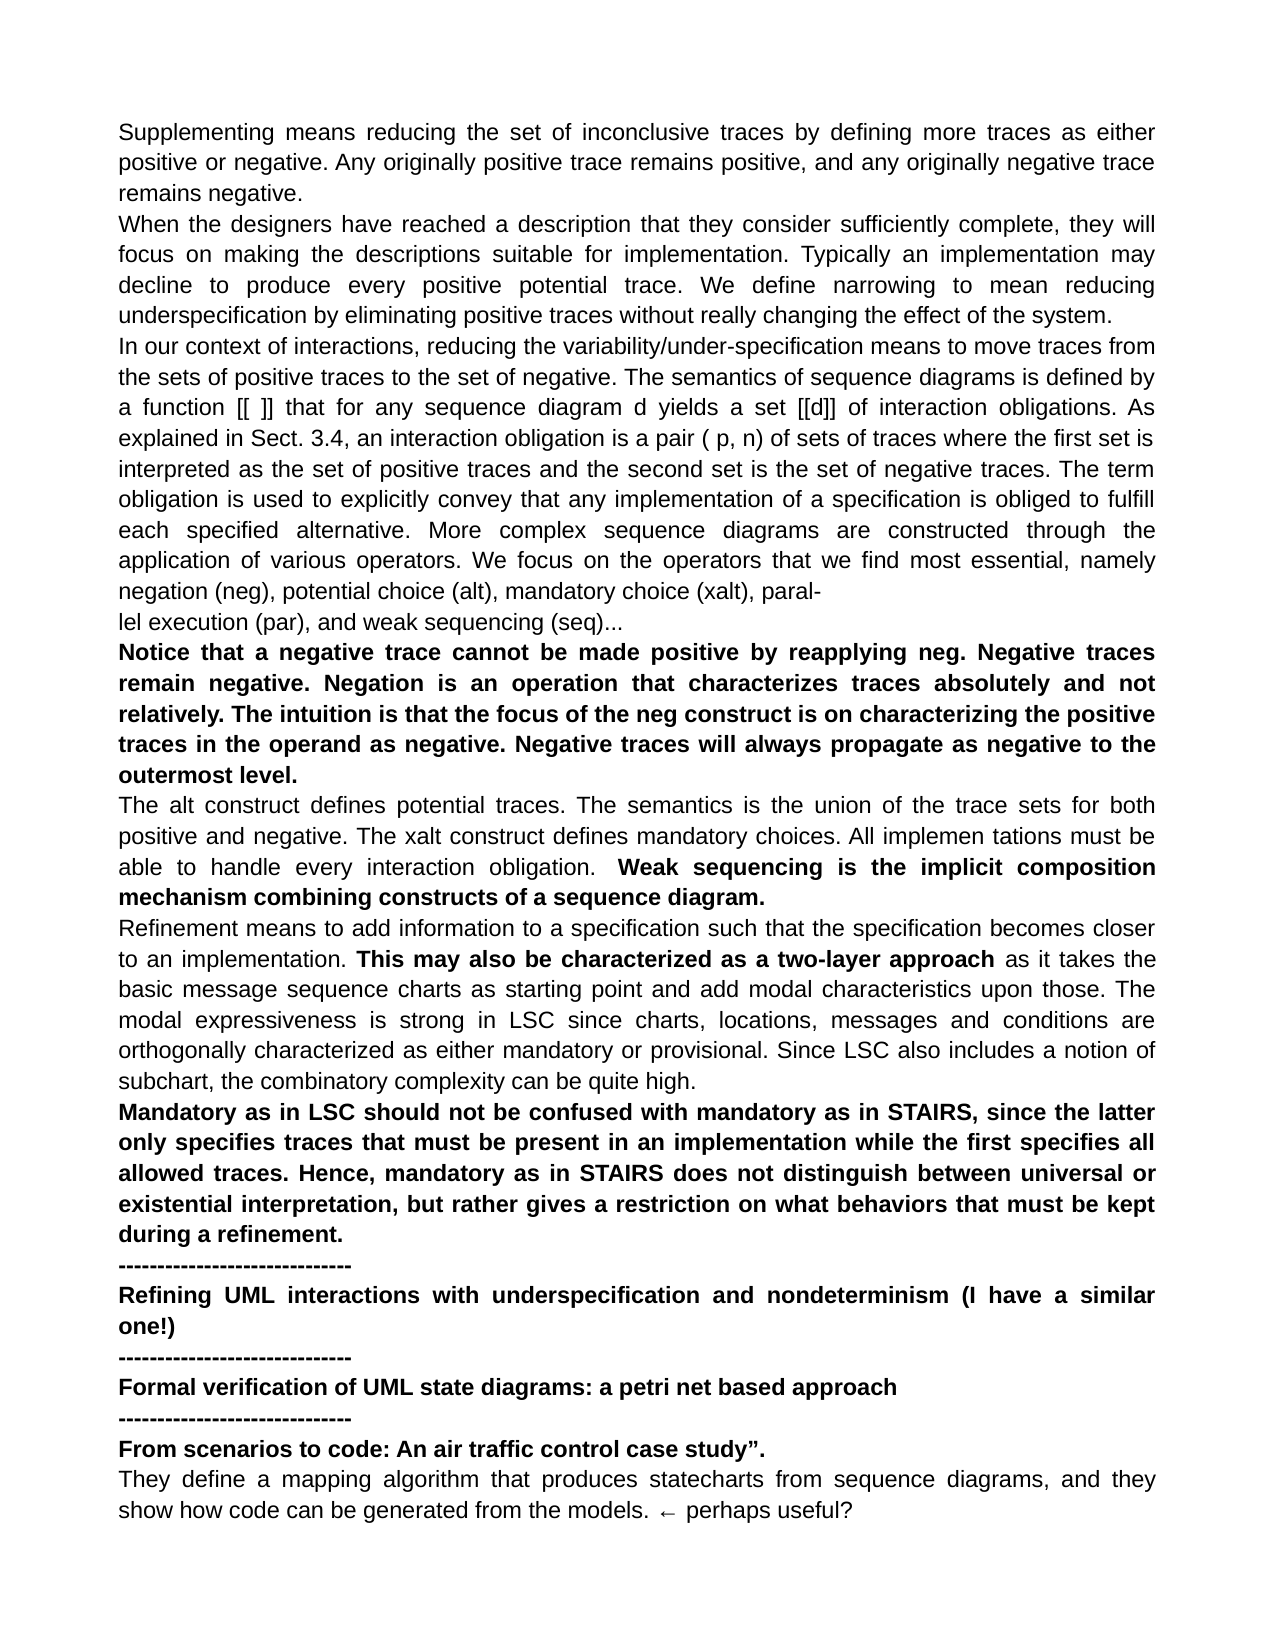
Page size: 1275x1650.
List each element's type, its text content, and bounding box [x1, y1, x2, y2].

text From scenarios to code: An air traffic control case study”. [118, 1435, 1157, 1462]
text ------------------------------ [118, 1251, 1157, 1278]
text In our context of interactions, reducing the variability/under-specification means to move traces from the sets of positive traces to the set of negative. The semantics of sequence diagrams is defined by a function [[ ]] that for any sequence diagram d yields a set [[d]] of interaction obligations. As explained in Sect. 3.4, an interaction obligation is a pair ( p, n) of sets of traces where the first set is interpreted as the set of positive traces and the second set is the set of negative traces. The term obligation is used to explicitly convey that any implementation of a specification is obliged to fulfill each specified alternative. More complex sequence diagrams are constructed through the application of various operators. We focus on the operators that we find most essential, namely negation (neg), potential choice (alt), mandatory choice (xalt), paral- [118, 332, 1157, 604]
text Mandatory as in LSC should not be confused with mandatory as in STAIRS, since the latter only specifies traces that must be present in an implementation while the first specifies all allowed traces. Hence, mandatory as in STAIRS does not distinguish between universal or existential interpretation, but rather gives a restriction on what behaviors that must be kept during a refinement. [118, 1098, 1157, 1247]
text lel execution (par), and weak sequencing (seq)... [118, 608, 1157, 635]
text ------------------------------ [118, 1404, 1157, 1431]
text ------------------------------ [118, 1343, 1157, 1370]
text Formal verification of UML state diagrams: a petri net based approach [118, 1374, 1157, 1401]
text They define a mapping algorithm that produces statecharts from sequence diagrams, and they show how code can be generated from the models. ← perhaps useful? [118, 1466, 1157, 1523]
text The alt construct defines potential traces. The semantics is the union of the trace sets for both positive and negative. The xalt construct defines mandatory choices. All implemen tations must be able to handle every interaction obligation. Weak sequencing is the implicit composition mechanism combining constructs of a sequence diagram. [118, 792, 1157, 911]
text Supplementing means reducing the set of inconclusive traces by defining more traces as either positive or negative. Any originally positive trace remains positive, and any originally negative trace remains negative. [118, 118, 1157, 206]
text Refinement means to add information to a specification such that the specification becomes closer to an implementation. This may also be characterized as a two-layer approach as it takes the basic message sequence charts as starting point and add modal characteristics upon those. The modal expressiveness is strong in LSC since charts, locations, messages and conditions are orthogonally characterized as either mandatory or provisional. Since LSC also includes a notion of subchart, the combinatory complexity can be quite high. [118, 914, 1157, 1094]
text When the designers have reached a description that they consider sufficiently complete, they will focus on making the descriptions suitable for implementation. Typically an implementation may decline to produce every positive potential trace. We define narrowing to mean reducing underspecification by eliminating positive traces without really changing the effect of the system. [118, 210, 1157, 329]
text Refining UML interactions with underspecification and nondeterminism (I have a similar one!) [118, 1282, 1157, 1339]
text Notice that a negative trace cannot be made positive by reapplying neg. Negative traces remain negative. Negation is an operation that characterizes traces absolutely and not relatively. The intuition is that the focus of the neg construct is on characterizing the positive traces in the operand as negative. Negative traces will always propagate as negative to the outermost level. [118, 639, 1157, 788]
